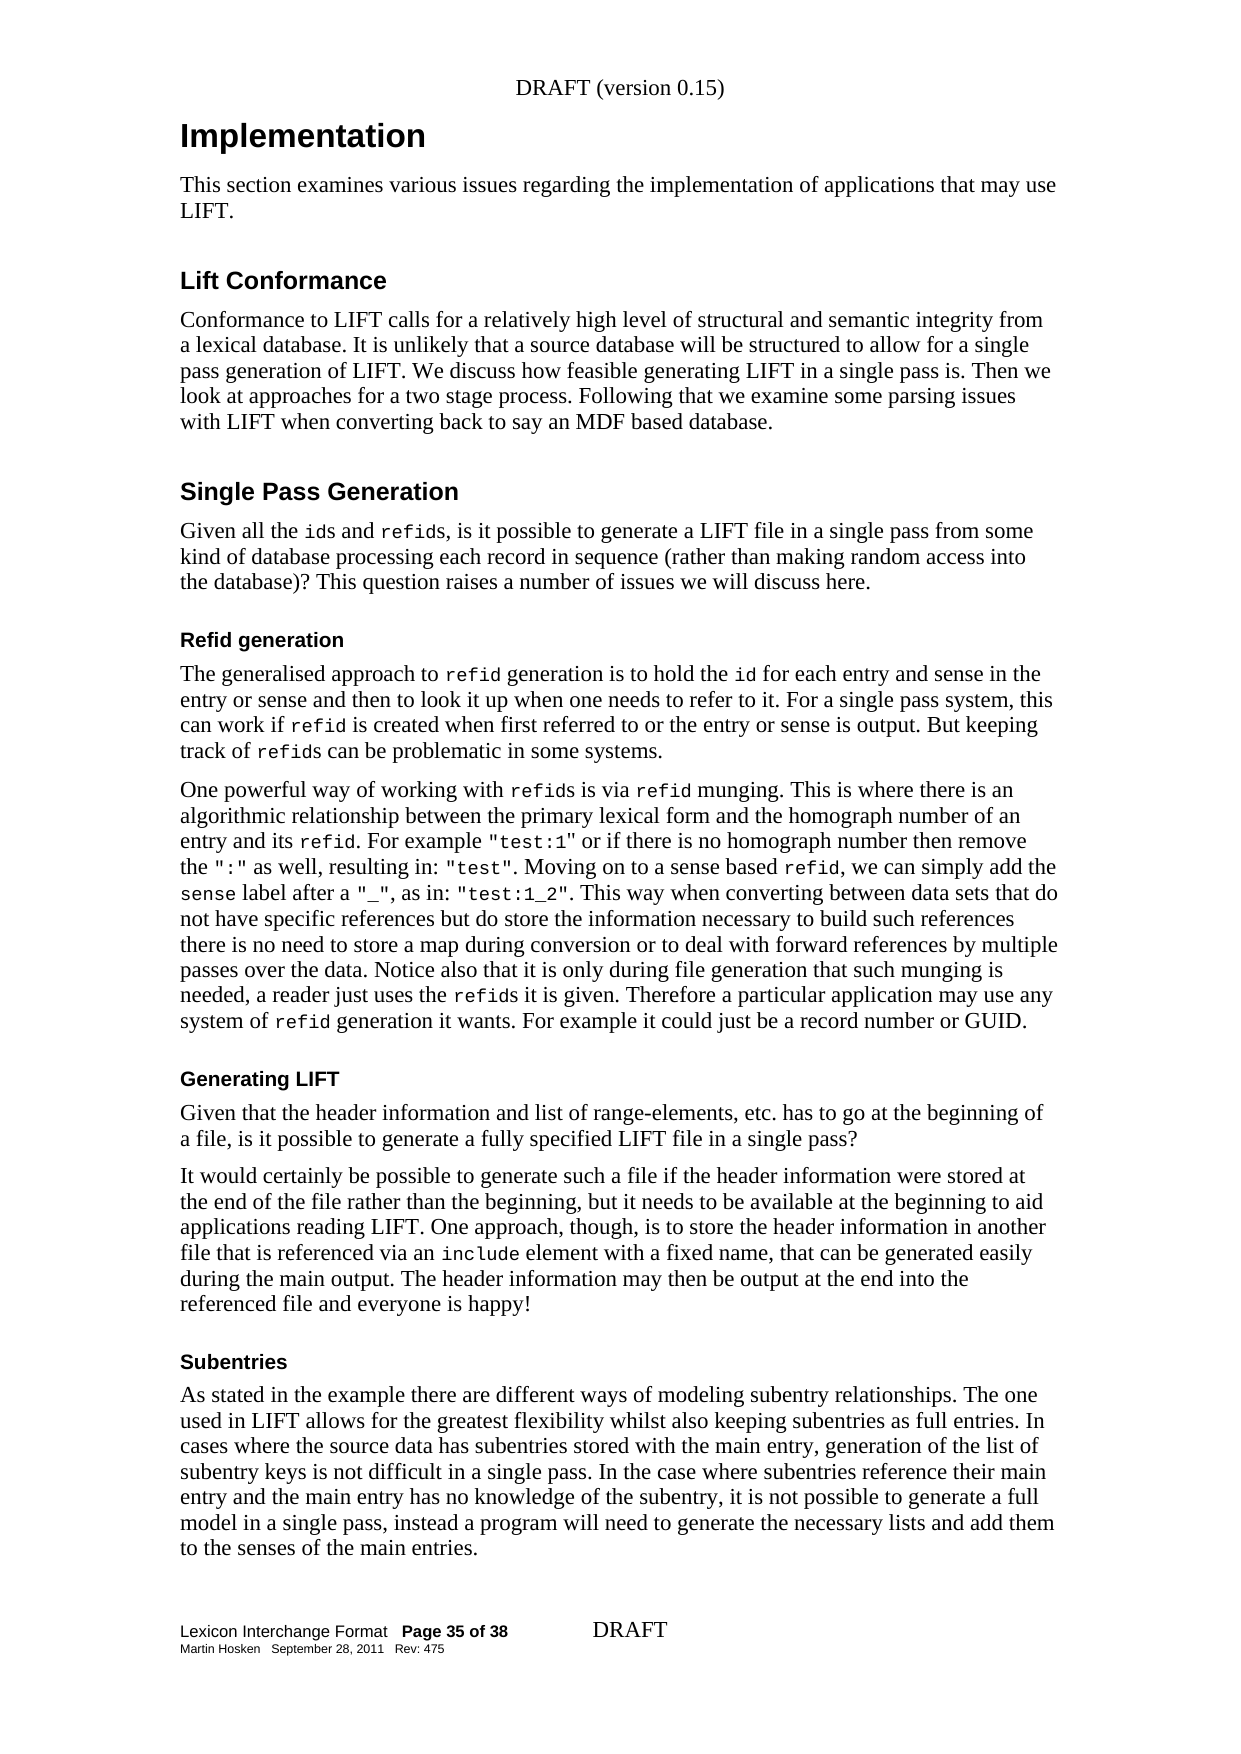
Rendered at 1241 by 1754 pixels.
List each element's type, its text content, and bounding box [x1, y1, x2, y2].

text The generalised approach to refid generation is to hold the id for each entry and sense in the entry or sense and then to look it up when one needs to refer to it. For a single pass system, this can work if refid is created when first referred to or the entry or sense is output. But keeping track of refids can be problematic in some systems. [180, 661, 1060, 764]
text Given all the ids and refids, is it possible to generate a LIFT file in a single pass from some kind of database processing each record in sequence (rather than making random access into the database)? This question raises a number of issues we will discuss here. [180, 518, 1060, 595]
text As stated in the example there are different ways of modeling subentry relationships. The one used in LIFT allows for the greatest flexibility whilst also keeping subentries as full entries. In cases where the source data has subentries stored with the main entry, generation of the list of subentry keys is not difficult in a single pass. In the case where subentries reference their main entry and the main entry has no knowledge of the subentry, it is not possible to generate a full model in a single pass, instead a program will need to generate the necessary lists and add them to the senses of the main entries. [180, 1382, 1060, 1560]
text It would certainly be possible to generate such a file if the header information were stored at the end of the file rather than the beginning, but it needs to be available at the beginning to aid applications reading LIFT. One approach, though, is to store the header information in another file that is referenced via an include element with a fixed name, that can be generated easily during the main output. The header information may then be output at the end into the referenced file and everyone is happy! [180, 1163, 1060, 1317]
subtitle Single Pass Generation [180, 478, 1060, 506]
text One powerful way of working with refids is via refid munging. This is where there is an algorithmic relationship between the primary lexical form and the homograph number of an entry and its refid. For example "test:1" or if there is no homograph number then remove the ":" as well, resulting in: "test". Moving on to a sense based refid, we can simply add the sense label after a "_", as in: "test:1_2". This way when converting between data sets that do not have specific references but do store the information necessary to build such references there is no need to store a map during conversion or to deal with forward references by multiple passes over the data. Notice also that it is only during file generation that such munging is needed, a reader just uses the refids it is given. Therefore a particular application may use any system of refid generation it wants. For example it could just be a record number or GUID. [180, 777, 1060, 1034]
text Conformance to LIFT calls for a relatively high level of structural and semantic integrity from a lexical database. It is unlikely that a source database will be structured to allow for a single pass generation of LIFT. We discuss how feasible generating LIFT in a single pass is. Then we look at approaches for a two stage process. Following that we examine some parsing issues with LIFT when converting back to say an MDF based database. [180, 307, 1060, 434]
text Given that the header information and list of range-elements, etc. has to go at the beginning of a file, is it possible to generate a fully specified LIFT file in a single pass? [180, 1100, 1060, 1151]
subtitle Subentries [180, 1350, 1060, 1373]
subtitle Refid generation [180, 628, 1060, 652]
subtitle Implementation [180, 117, 1060, 154]
subtitle Generating LIFT [180, 1068, 1060, 1091]
subtitle Lift Conformance [180, 267, 1060, 295]
text This section examines various issues regarding the implementation of applications that may use LIFT. [180, 172, 1060, 223]
